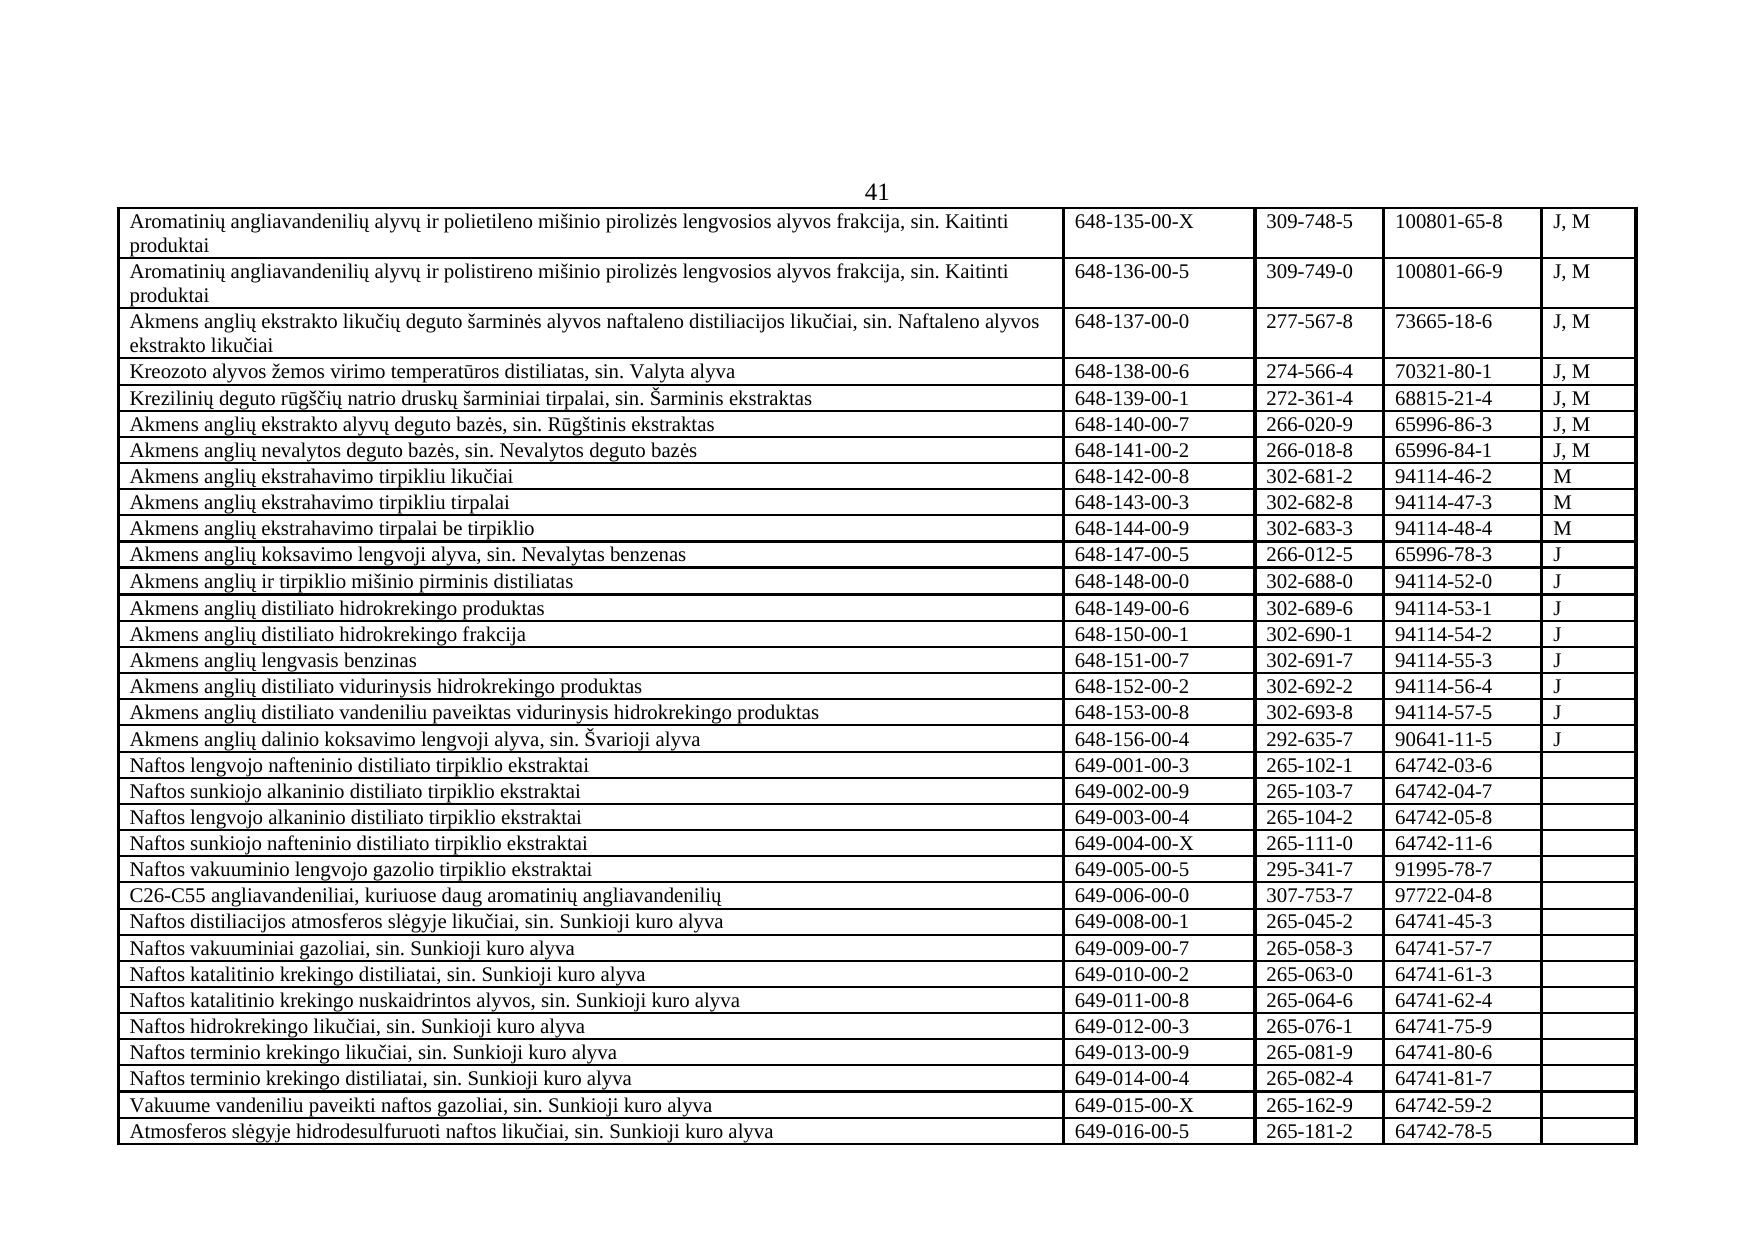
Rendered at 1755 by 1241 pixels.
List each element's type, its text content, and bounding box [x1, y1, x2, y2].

table_cell 272-361-4 [1257, 386, 1382, 409]
table_cell 64741-45-3 [1385, 910, 1540, 933]
table_cell 94114-47-3 [1385, 490, 1540, 514]
table_cell 648-143-00-3 [1065, 490, 1253, 514]
table_cell 90641-11-5 [1385, 726, 1540, 751]
table_cell 309-748-5 [1257, 209, 1382, 257]
table_cell Akmens anglių ir tirpiklio mišinio pirminis distiliatas [120, 569, 1062, 593]
table_cell 302-689-6 [1257, 596, 1382, 620]
table_cell Akmens anglių lengvasis benzinas [120, 648, 1062, 672]
table_cell Naftos hidrokrekingo likučiai, sin. Sunkioji kuro alyva [120, 1014, 1062, 1038]
table_cell 649-009-00-7 [1065, 936, 1253, 960]
table_cell 302-682-8 [1257, 490, 1382, 514]
table_cell 302-681-2 [1257, 464, 1382, 488]
table_cell 265-103-7 [1257, 779, 1382, 803]
table_cell 265-111-0 [1257, 831, 1382, 855]
table_cell 265-058-3 [1257, 936, 1382, 960]
table_cell Naftos lengvojo alkaninio distiliato tirpiklio ekstraktai [120, 805, 1062, 829]
table_cell 648-135-00-X [1065, 209, 1253, 257]
table_cell J, M [1543, 359, 1634, 383]
table_cell [1543, 1014, 1634, 1038]
table_cell M [1543, 516, 1634, 540]
table_cell 648-140-00-7 [1065, 412, 1253, 436]
table_cell 649-016-00-5 [1065, 1119, 1253, 1143]
table_cell 295-341-7 [1257, 857, 1382, 881]
table_cell Naftos sunkiojo nafteninio distiliato tirpiklio ekstraktai [120, 831, 1062, 855]
table_cell Naftos terminio krekingo likučiai, sin. Sunkioji kuro alyva [120, 1040, 1062, 1064]
table_cell 648-151-00-7 [1065, 648, 1253, 672]
table_cell 649-003-00-4 [1065, 805, 1253, 829]
table_cell 302-693-8 [1257, 700, 1382, 724]
table_cell Naftos lengvojo nafteninio distiliato tirpiklio ekstraktai [120, 753, 1062, 777]
table_cell [1543, 805, 1634, 829]
table_cell 265-162-9 [1257, 1093, 1382, 1117]
table_cell 649-011-00-8 [1065, 988, 1253, 1012]
table_cell 265-181-2 [1257, 1119, 1382, 1143]
table_cell 64741-61-3 [1385, 962, 1540, 986]
table_cell 265-076-1 [1257, 1014, 1382, 1038]
table_cell J [1543, 622, 1634, 646]
table_cell J [1543, 700, 1634, 724]
table_cell Naftos katalitinio krekingo nuskaidrintos alyvos, sin. Sunkioji kuro alyva [120, 988, 1062, 1012]
table_cell Akmens anglių ekstrahavimo tirpalai be tirpiklio [120, 516, 1062, 540]
table_cell 649-010-00-2 [1065, 962, 1253, 986]
table_cell 94114-52-0 [1385, 569, 1540, 593]
table_cell M [1543, 490, 1634, 514]
table_cell 648-141-00-2 [1065, 438, 1253, 462]
table_cell Akmens anglių distiliato vandeniliu paveiktas vidurinysis hidrokrekingo produktas [120, 700, 1062, 724]
table_cell Vakuume vandeniliu paveikti naftos gazoliai, sin. Sunkioji kuro alyva [120, 1093, 1062, 1117]
table_cell [1543, 962, 1634, 986]
table_cell 302-683-3 [1257, 516, 1382, 540]
table_cell 64741-75-9 [1385, 1014, 1540, 1038]
table_cell Naftos katalitinio krekingo distiliatai, sin. Sunkioji kuro alyva [120, 962, 1062, 986]
table_cell Akmens anglių distiliato vidurinysis hidrokrekingo produktas [120, 674, 1062, 698]
table_cell Atmosferos slėgyje hidrodesulfuruoti naftos likučiai, sin. Sunkioji kuro alyva [120, 1119, 1062, 1143]
table_cell 94114-53-1 [1385, 596, 1540, 620]
table_cell Akmens anglių ekstrahavimo tirpikliu likučiai [120, 464, 1062, 488]
table_cell [1543, 779, 1634, 803]
table_cell Akmens anglių ekstrakto alyvų deguto bazės, sin. Rūgštinis ekstraktas [120, 412, 1062, 436]
table_cell 292-635-7 [1257, 726, 1382, 751]
table_cell 70321-80-1 [1385, 359, 1540, 383]
table_cell 265-063-0 [1257, 962, 1382, 986]
table_cell Kreozoto alyvos žemos virimo temperatūros distiliatas, sin. Valyta alyva [120, 359, 1062, 383]
table_cell 94114-46-2 [1385, 464, 1540, 488]
table_cell 648-149-00-6 [1065, 596, 1253, 620]
table_cell 65996-84-1 [1385, 438, 1540, 462]
table_cell 277-567-8 [1257, 309, 1382, 357]
table_cell Naftos terminio krekingo distiliatai, sin. Sunkioji kuro alyva [120, 1066, 1062, 1090]
table_cell 91995-78-7 [1385, 857, 1540, 881]
table_cell M [1543, 464, 1634, 488]
table_cell 94114-55-3 [1385, 648, 1540, 672]
table_cell [1543, 831, 1634, 855]
table_cell [1543, 753, 1634, 777]
table_cell 302-690-1 [1257, 622, 1382, 646]
table_cell 64742-03-6 [1385, 753, 1540, 777]
table_cell J [1543, 543, 1634, 566]
table_cell 649-002-00-9 [1065, 779, 1253, 803]
table_cell [1543, 1093, 1634, 1117]
table_cell Akmens anglių distiliato hidrokrekingo frakcija [120, 622, 1062, 646]
table_cell Naftos vakuuminio lengvojo gazolio tirpiklio ekstraktai [120, 857, 1062, 881]
table_cell 648-136-00-5 [1065, 259, 1253, 307]
table_cell 266-018-8 [1257, 438, 1382, 462]
table_cell 64742-05-8 [1385, 805, 1540, 829]
table_cell Akmens anglių dalinio koksavimo lengvoji alyva, sin. Švarioji alyva [120, 726, 1062, 751]
table_cell 94114-48-4 [1385, 516, 1540, 540]
table_cell 64741-57-7 [1385, 936, 1540, 960]
table_cell 648-156-00-4 [1065, 726, 1253, 751]
table_cell [1543, 910, 1634, 933]
table_cell 649-006-00-0 [1065, 883, 1253, 907]
table_cell 265-064-6 [1257, 988, 1382, 1012]
table_cell 100801-66-9 [1385, 259, 1540, 307]
table_cell 265-104-2 [1257, 805, 1382, 829]
table_cell 302-691-7 [1257, 648, 1382, 672]
table_cell [1543, 1119, 1634, 1143]
table_cell 648-142-00-8 [1065, 464, 1253, 488]
table_cell 648-150-00-1 [1065, 622, 1253, 646]
table_cell 649-013-00-9 [1065, 1040, 1253, 1064]
table_cell 68815-21-4 [1385, 386, 1540, 409]
table_cell 648-147-00-5 [1065, 543, 1253, 566]
table_cell J [1543, 674, 1634, 698]
table_cell 649-008-00-1 [1065, 910, 1253, 933]
table_cell 64741-62-4 [1385, 988, 1540, 1012]
table_cell 64742-59-2 [1385, 1093, 1540, 1117]
table_cell 100801-65-8 [1385, 209, 1540, 257]
table_cell [1543, 988, 1634, 1012]
table_cell 309-749-0 [1257, 259, 1382, 307]
table_cell 302-692-2 [1257, 674, 1382, 698]
table_cell Akmens anglių ekstrakto likučių deguto šarminės alyvos naftaleno distiliacijos likučiai, sin. Naftaleno alyvos ekstrakto likučiai [120, 309, 1062, 357]
table_cell 266-012-5 [1257, 543, 1382, 566]
table_cell Naftos sunkiojo alkaninio distiliato tirpiklio ekstraktai [120, 779, 1062, 803]
table_cell 265-102-1 [1257, 753, 1382, 777]
table_cell 649-012-00-3 [1065, 1014, 1253, 1038]
table_cell 649-014-00-4 [1065, 1066, 1253, 1090]
table_cell 648-144-00-9 [1065, 516, 1253, 540]
table_cell 64741-81-7 [1385, 1066, 1540, 1090]
table_cell 97722-04-8 [1385, 883, 1540, 907]
table_cell 266-020-9 [1257, 412, 1382, 436]
table_cell Akmens anglių nevalytos deguto bazės, sin. Nevalytos deguto bazės [120, 438, 1062, 462]
table_cell Naftos distiliacijos atmosferos slėgyje likučiai, sin. Sunkioji kuro alyva [120, 910, 1062, 933]
table_cell J, M [1543, 209, 1634, 257]
table_cell Aromatinių angliavandenilių alyvų ir polietileno mišinio pirolizės lengvosios alyvos frakcija, sin. Kaitinti produktai [120, 209, 1062, 257]
table_cell [1543, 1066, 1634, 1090]
table_cell 265-045-2 [1257, 910, 1382, 933]
table_cell 648-152-00-2 [1065, 674, 1253, 698]
table_cell J, M [1543, 386, 1634, 409]
table_cell 73665-18-6 [1385, 309, 1540, 357]
table_cell 307-753-7 [1257, 883, 1382, 907]
table_cell J, M [1543, 309, 1634, 357]
table_cell J [1543, 648, 1634, 672]
table_cell 94114-57-5 [1385, 700, 1540, 724]
table_cell Naftos vakuuminiai gazoliai, sin. Sunkioji kuro alyva [120, 936, 1062, 960]
table_cell Krezilinių deguto rūgščių natrio druskų šarminiai tirpalai, sin. Šarminis ekstraktas [120, 386, 1062, 409]
table_cell 64742-78-5 [1385, 1119, 1540, 1143]
table_cell 64741-80-6 [1385, 1040, 1540, 1064]
table_cell 65996-86-3 [1385, 412, 1540, 436]
table_cell [1543, 1040, 1634, 1064]
table_cell 648-139-00-1 [1065, 386, 1253, 409]
table_cell J, M [1543, 438, 1634, 462]
table_cell J, M [1543, 412, 1634, 436]
table_cell 265-082-4 [1257, 1066, 1382, 1090]
table_cell 649-015-00-X [1065, 1093, 1253, 1117]
table_cell Akmens anglių ekstrahavimo tirpikliu tirpalai [120, 490, 1062, 514]
table_cell 649-005-00-5 [1065, 857, 1253, 881]
table_cell J [1543, 596, 1634, 620]
table_cell 94114-54-2 [1385, 622, 1540, 646]
table_cell 648-137-00-0 [1065, 309, 1253, 357]
table_cell Akmens anglių koksavimo lengvoji alyva, sin. Nevalytas benzenas [120, 543, 1062, 566]
table_cell [1543, 936, 1634, 960]
table_cell 64742-11-6 [1385, 831, 1540, 855]
table_cell 65996-78-3 [1385, 543, 1540, 566]
table_cell [1543, 857, 1634, 881]
table_cell 64742-04-7 [1385, 779, 1540, 803]
table_cell 649-004-00-X [1065, 831, 1253, 855]
table_cell 648-153-00-8 [1065, 700, 1253, 724]
table_cell C26-C55 angliavandeniliai, kuriuose daug aromatinių angliavandenilių [120, 883, 1062, 907]
table_cell 302-688-0 [1257, 569, 1382, 593]
table_cell 265-081-9 [1257, 1040, 1382, 1064]
table_cell 648-138-00-6 [1065, 359, 1253, 383]
table_cell [1543, 883, 1634, 907]
table_cell J [1543, 569, 1634, 593]
table_cell 94114-56-4 [1385, 674, 1540, 698]
table_cell 274-566-4 [1257, 359, 1382, 383]
table_cell J, M [1543, 259, 1634, 307]
table_cell 648-148-00-0 [1065, 569, 1253, 593]
table_cell Aromatinių angliavandenilių alyvų ir polistireno mišinio pirolizės lengvosios alyvos frakcija, sin. Kaitinti produktai [120, 259, 1062, 307]
table_cell 649-001-00-3 [1065, 753, 1253, 777]
table_cell Akmens anglių distiliato hidrokrekingo produktas [120, 596, 1062, 620]
table_cell J [1543, 726, 1634, 751]
